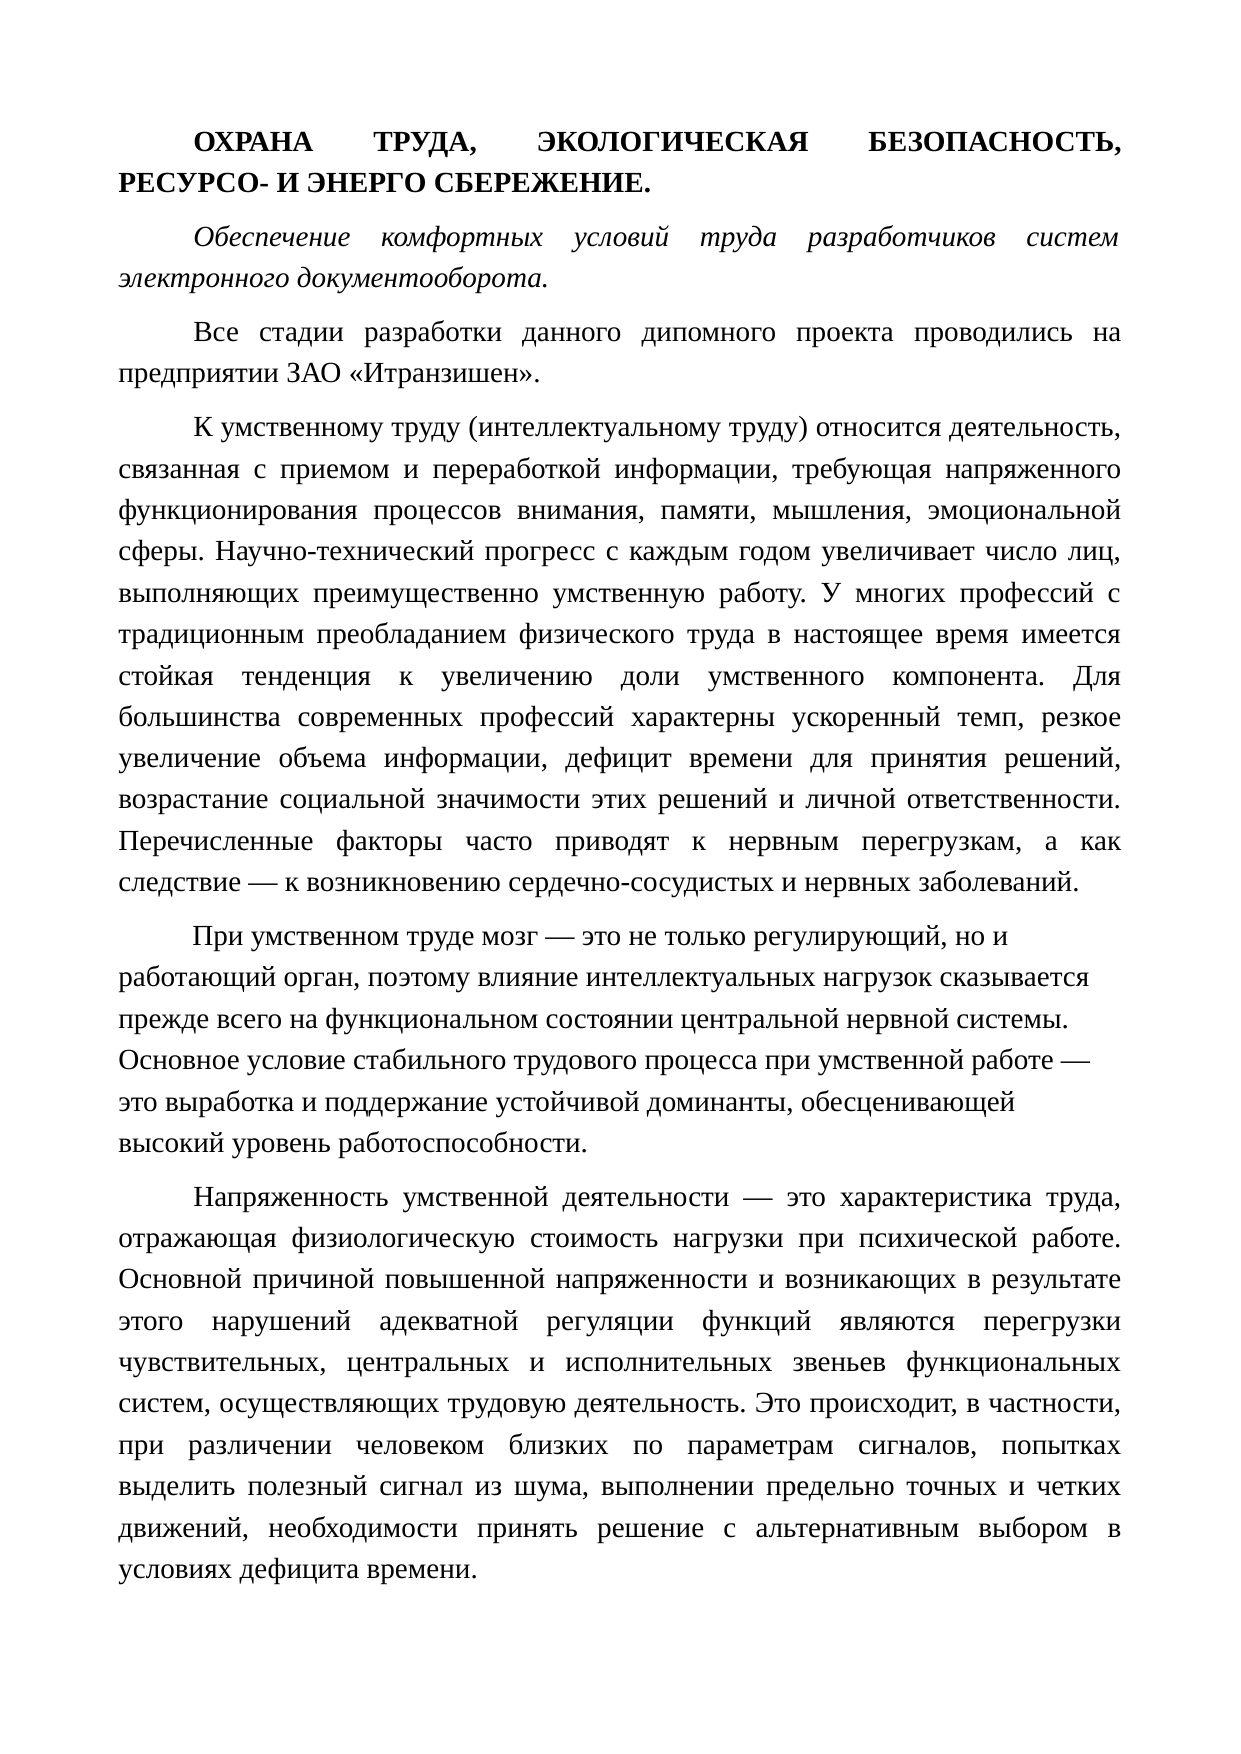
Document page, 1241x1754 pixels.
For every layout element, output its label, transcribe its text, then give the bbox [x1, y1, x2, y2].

text ОХРАНА ТРУДА, ЭКОЛОГИЧЕСКАЯ БЕЗОПАСНОСТЬ, РЕСУРСО- И ЭНЕРГО СБЕРЕЖЕНИЕ. [118, 118, 1122, 201]
text К умственному труду (интеллектуальному труду) относится деятельность, связанная с приемом и переработкой информации, требующая напряженного функционирования процессов внимания, памяти, мышления, эмоциональной сферы. Научно-технический прогресс с каждым годом увеличивает число лиц, выполняющих преимущественно умственную работу. У многих профессий с традиционным преобладанием физического труда в настоящее время имеется стойкая тенденция к увеличению доли умственного компонента. Для большинства современных профессий характерны ускоренный темп, резкое увеличение объема информации, дефицит времени для принятия решений, возрастание социальной значимости этих решений и личной ответственности. Перечисленные факторы часто приводят к нервным перегрузкам, а как следствие — к возникновению сердечно-сосудистых и нервных заболеваний. [118, 404, 1122, 900]
text Все стадии разработки данного дипомного проекта проводились на предприятии ЗАО «Итранзишен». [118, 308, 1122, 391]
text Напряженность умственной деятельности — это характеристика труда, отражающая физиологическую стоимость нагрузки при психической работе. Основной причиной повышенной напряженности и возникающих в результате этого нарушений адекватной регуляции функций являются перегрузки чувствительных, центральных и исполнительных звеньев функциональных систем, осуществляющих трудовую деятельность. Это происходит, в частности, при различении человеком близких по параметрам сигналов, попытках выделить полезный сигнал из шума, выполнении предельно точных и четких движений, необходимости принять решение с альтернативным выбором в условиях дефицита времени. [118, 1173, 1122, 1587]
text При умственном труде мозг — это не только регулирующий, но и работающий орган, поэтому влияние интеллектуальных нагрузок сказывается прежде всего на функциональном состоянии центральной нервной системы. Основное условие стабильного трудового процесса при умственной работе — это выработка и поддержание устойчивой доминанты, обесценивающей высокий уровень работоспособности. [118, 912, 1122, 1161]
text Обеспечение комфортных условий труда разработчиков систем электронного документооборота. [118, 213, 1122, 296]
